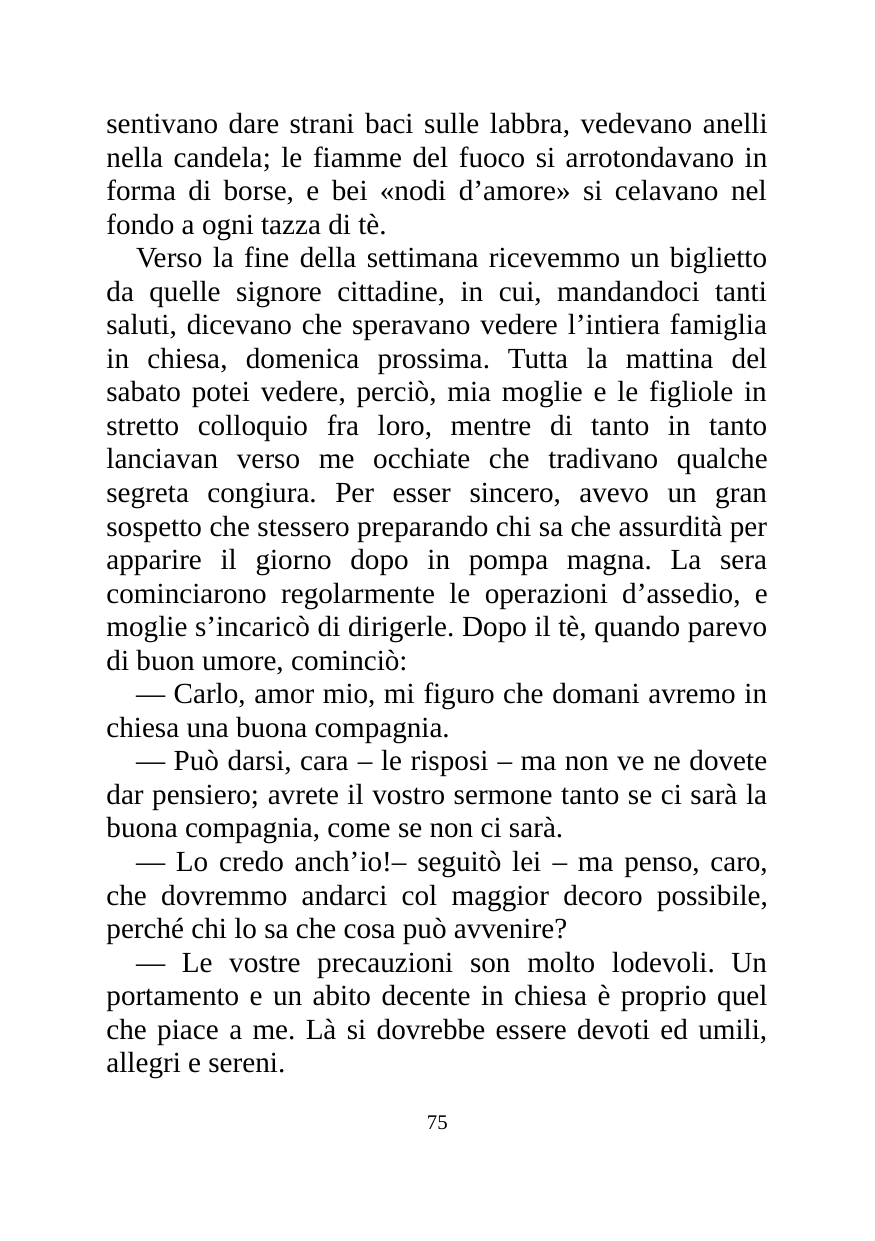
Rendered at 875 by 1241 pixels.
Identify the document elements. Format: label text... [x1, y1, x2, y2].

text — Può darsi, cara – le risposi – ma non ve ne dovete dar pensiero; avrete il vostro sermone tanto se ci sarà la buona compagnia, come se non ci sarà. [106, 743, 768, 844]
text Verso la fine della settimana ricevemmo un biglietto da quelle signore cittadine, in cui, mandandoci tanti saluti, dicevano che speravano vedere l’intiera famiglia in chiesa, domenica prossima. Tutta la mattina del sabato potei vedere, perciò, mia moglie e le figliole in stretto colloquio fra loro, mentre di tanto in tanto lanciavan verso me occhiate che tradivano qualche segreta congiura. Per esser sincero, avevo un gran sospetto che stessero preparando chi sa che assurdità per apparire il giorno dopo in pompa magna. La sera cominciarono regolarmente le operazioni d’assedio, e moglie s’incaricò di dirigerle. Dopo il tè, quando parevo di buon umore, cominciò: [106, 240, 768, 676]
text — Le vostre precauzioni son molto lodevoli. Un portamento e un abito decente in chiesa è proprio quel che piace a me. Là si dovrebbe essere devoti ed umili, allegri e sereni. [106, 945, 768, 1079]
text sentivano dare strani baci sulle labbra, vedevano anelli nella candela; le fiamme del fuoco si arrotondavano in forma di borse, e bei «nodi d’amore» si celavano nel fondo a ogni tazza di tè. [106, 106, 768, 240]
text — Carlo, amor mio, mi figuro che domani avremo in chiesa una buona compagnia. [106, 676, 768, 743]
text — Lo credo anch’io!– seguitò lei – ma penso, caro, che dovremmo andarci col maggior decoro possibile, perché chi lo sa che cosa può avvenire? [106, 844, 768, 945]
